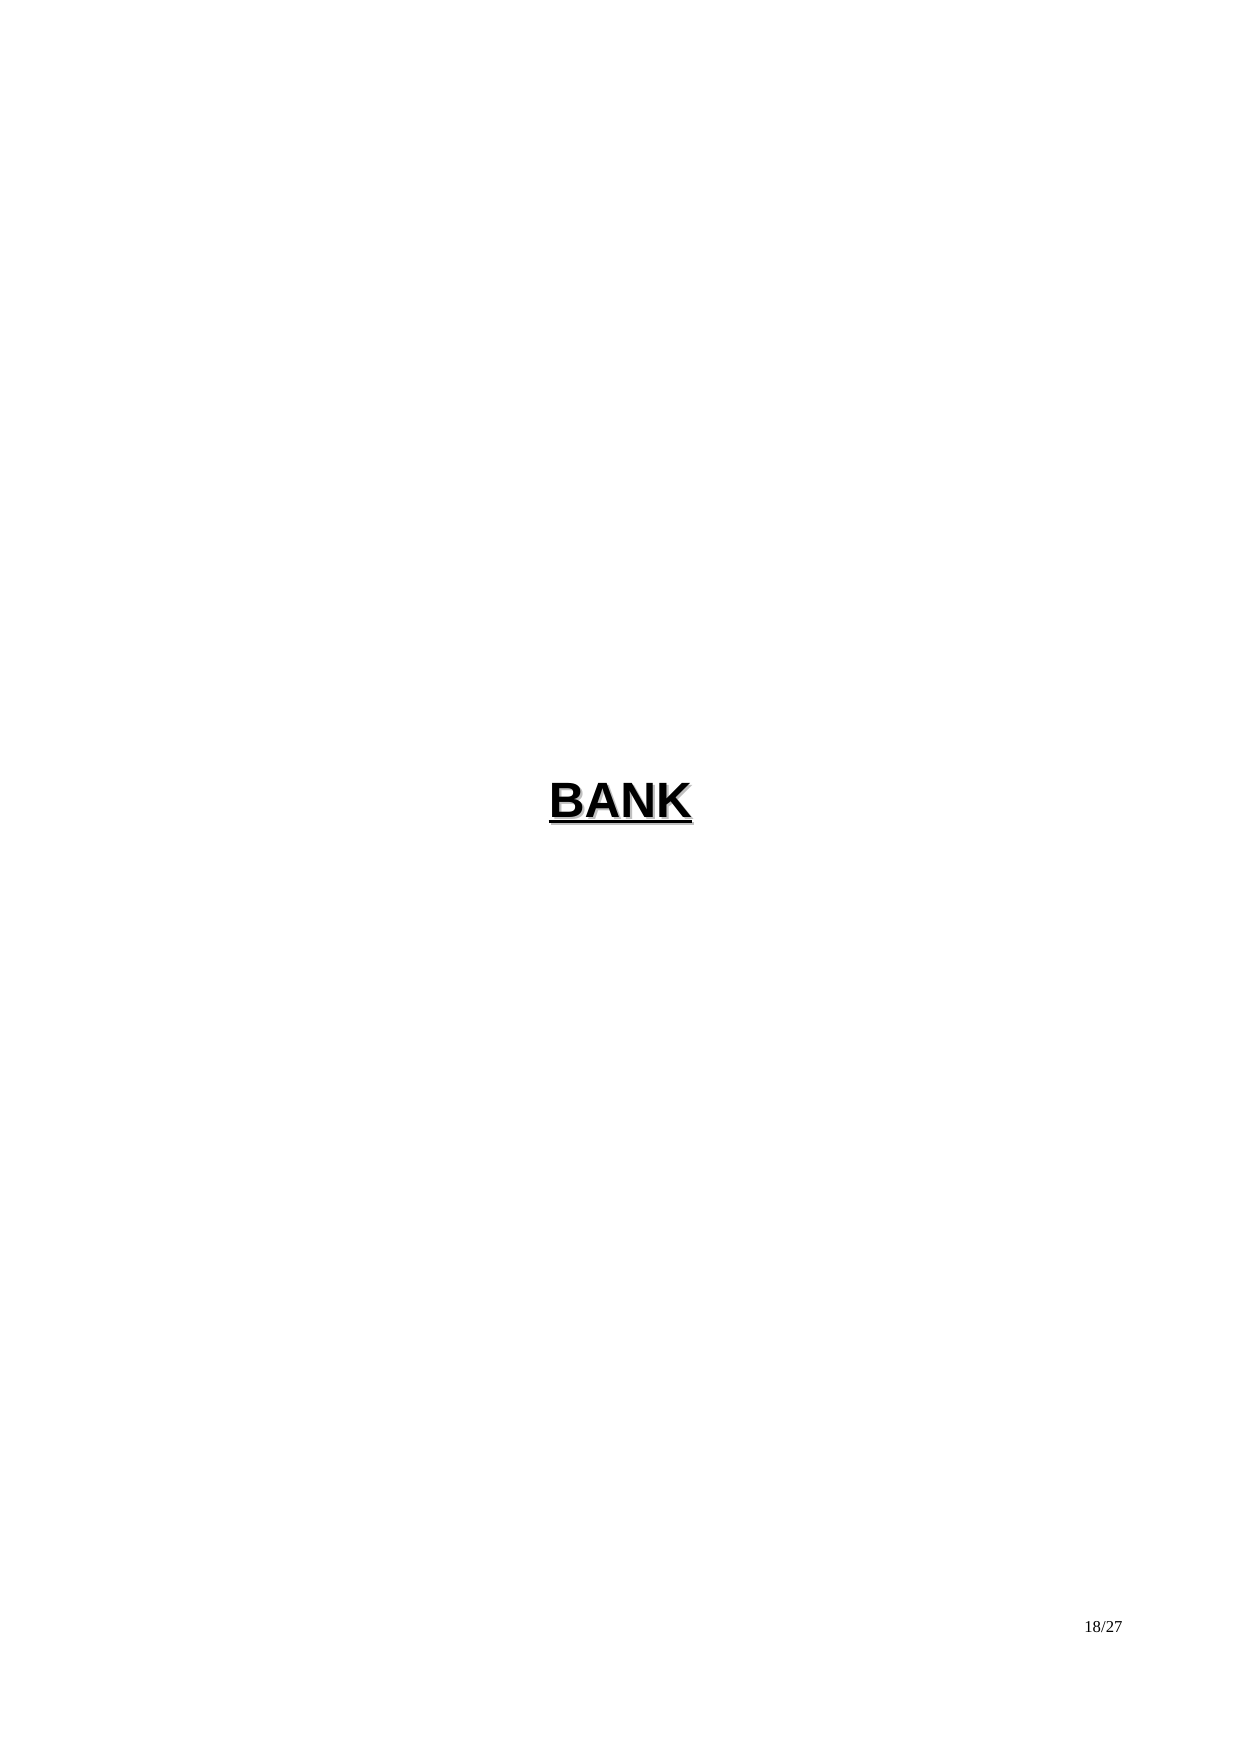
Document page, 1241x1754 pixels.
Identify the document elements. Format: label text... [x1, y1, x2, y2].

subtitle BANK [118, 771, 1122, 828]
